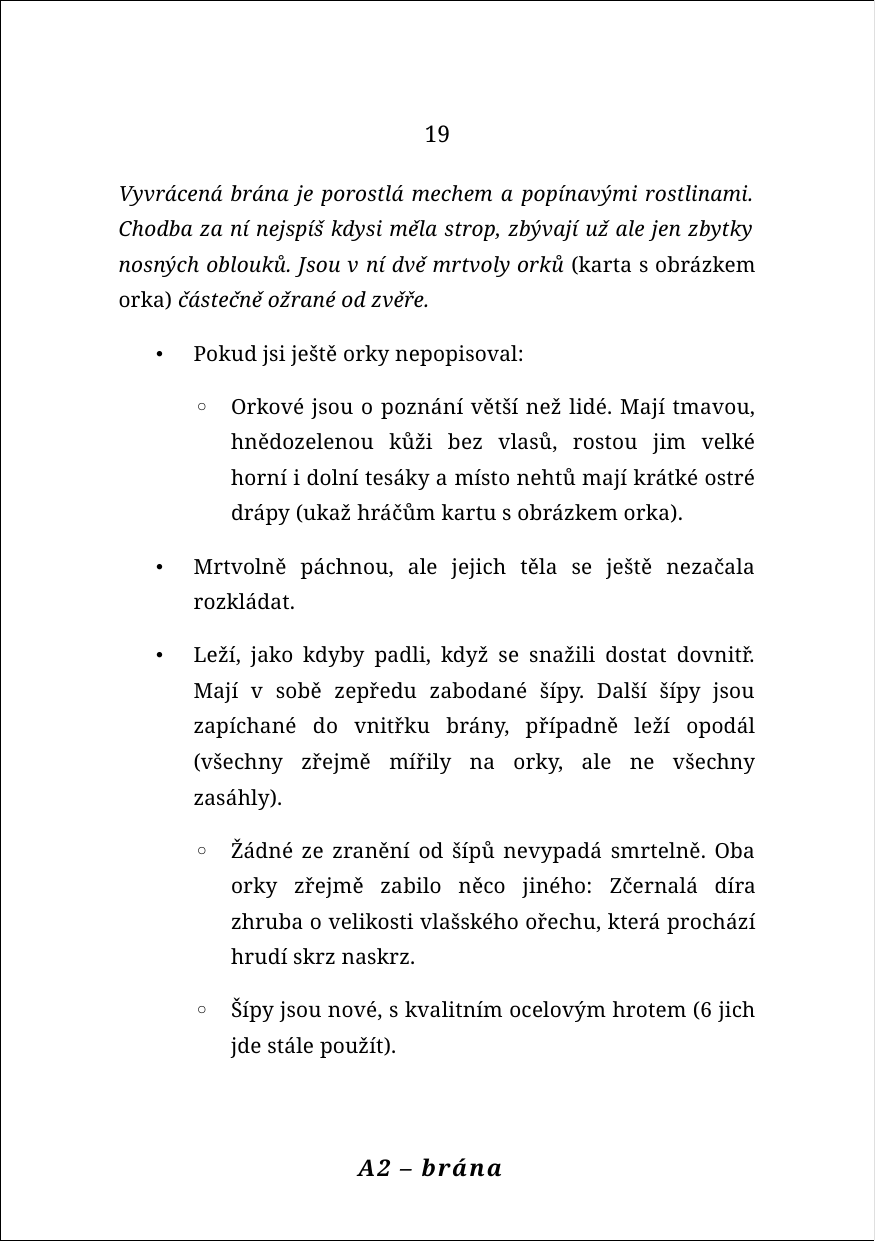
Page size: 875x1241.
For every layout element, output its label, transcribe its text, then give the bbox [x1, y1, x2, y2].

list Mrtvolně páchnou, ale jejich těla se ještě nezačala rozkládat. [156, 552, 756, 616]
list Orkové jsou o⁠ poznání větší než lidé. Mají tmavou, hnědozelenou kůži bez vlasů, rostou jim velké horní i⁠ dolní tesáky a⁠ místo nehtů mají krátké ostré drápy (ukaž hráčům kartu s obrázkem orka). [193, 392, 756, 527]
list Žádné ze zranění od šípů nevypadá smrtelně. Oba orky zřejmě zabilo něco jiného: Zčernalá díra zhruba o⁠ velikosti vlašského ořechu, která prochází hrudí skrz naskrz. [193, 836, 756, 971]
text Vyvrácená brána je porostlá mechem a⁠ popínavými rostlinami. Chodba za ní nejspíš kdysi měla strop, zbývají už ale jen zbytky nosných oblouků. Jsou v⁠ ní dvě mrtvoly orků (karta s obrázkem orka) částečně ožrané od zvěře. [118, 179, 756, 314]
list Šípy jsou nové, s⁠ kvalitním ocelovým hrotem (6 jich jde stále použít). [193, 996, 756, 1059]
list Leží, jako kdyby padli, když se snažili dostat dovnitř. Mají v⁠ sobě zepředu zabodané šípy. Další šípy jsou zapíchané do vnitřku brány, případně leží opodál (všechny zřejmě mířily na orky, ale ne všechny zasáhly). [156, 641, 756, 811]
list Pokud jsi ještě orky nepopisoval: [156, 339, 756, 367]
